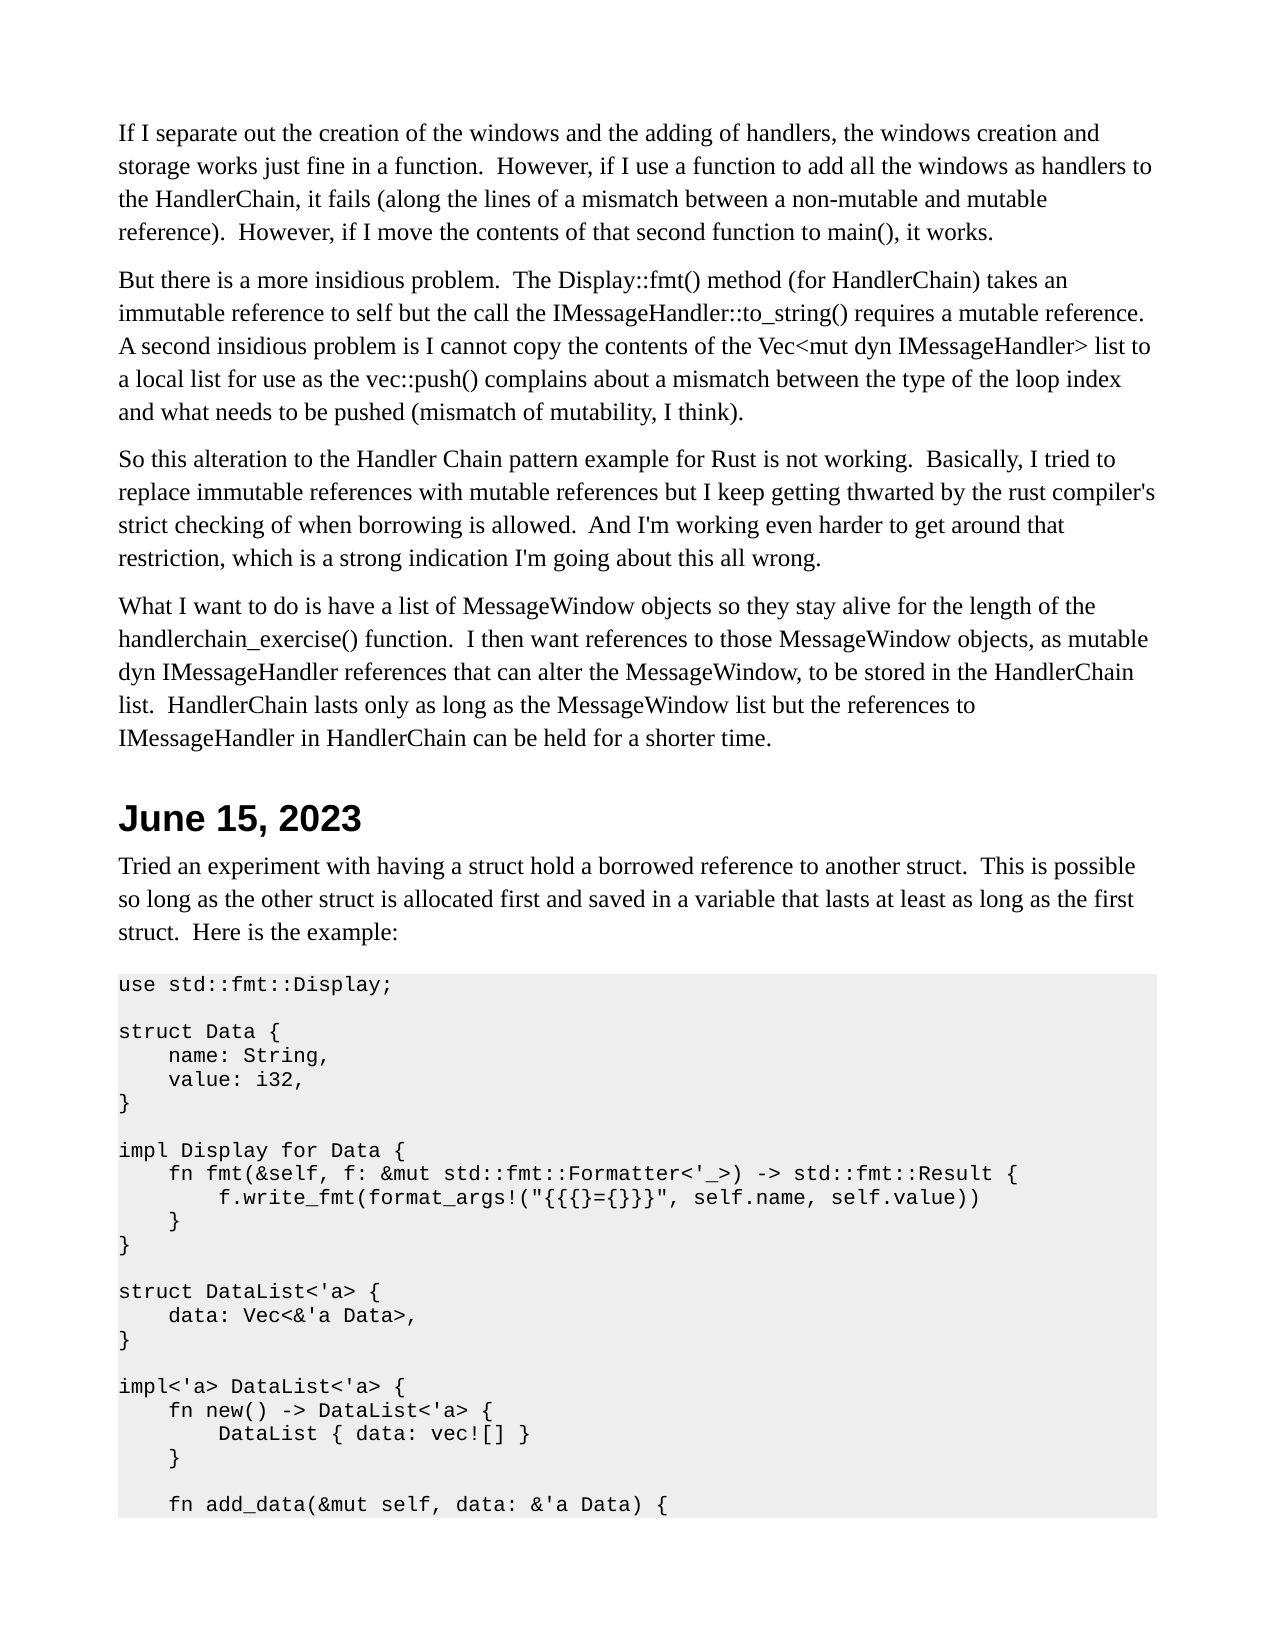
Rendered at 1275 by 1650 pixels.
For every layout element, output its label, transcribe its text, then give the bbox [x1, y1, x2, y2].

text } [118, 1447, 1157, 1471]
text struct Data { [118, 1021, 1157, 1045]
text value: i32, [118, 1069, 1157, 1092]
text If I separate out the creation of the windows and the adding of handlers, the windows creation and storage works just fine in a function. However, if I use a function to add all the windows as handlers to the HandlerChain, it fails (along the lines of a mismatch between a non-mutable and mutable reference). However, if I move the contents of that second function to main(), it works. [118, 118, 1157, 246]
text fn fmt(&self, f: &mut std::fmt::Formatter<'_>) -> std::fmt::Result { [118, 1163, 1157, 1187]
text Tried an experiment with having a struct hold a borrowed reference to another struct. This is possible so long as the other struct is allocated first and saved in a variable that lasts at least as long as the first struct. Here is the example: [118, 851, 1157, 946]
subtitle June 15, 2023 [118, 796, 1157, 839]
text } [118, 1092, 1157, 1116]
text impl Display for Data { [118, 1139, 1157, 1163]
text DataList { data: vec![] } [118, 1423, 1157, 1447]
text data: Vec<&'a Data>, [118, 1305, 1157, 1329]
text But there is a more insidious problem. The Display::fmt() method (for HandlerChain) takes an immutable reference to self but the call the IMessageHandler::to_string() requires a mutable reference. A second insidious problem is I cannot copy the contents of the Vec<mut dyn IMessageHandler> list to a local list for use as the vec::push() complains about a mismatch between the type of the loop index and what needs to be pushed (mismatch of mutability, I think). [118, 265, 1157, 426]
text impl<'a> DataList<'a> { [118, 1376, 1157, 1400]
text name: String, [118, 1045, 1157, 1069]
text } [118, 1329, 1157, 1352]
text use std::fmt::Display; [118, 974, 1157, 998]
text fn add_data(&mut self, data: &'a Data) { [118, 1494, 1157, 1518]
text } [118, 1211, 1157, 1234]
text } [118, 1234, 1157, 1258]
text So this alteration to the Handler Chain pattern example for Rust is not working. Basically, I tried to replace immutable references with mutable references but I keep getting thwarted by the rust compiler's strict checking of when borrowing is allowed. And I'm working even harder to get around that restriction, which is a strong indication I'm going about this all wrong. [118, 444, 1157, 572]
text What I want to do is have a list of MessageWindow objects so they stay alive for the length of the handlerchain_exercise() function. I then want references to those MessageWindow objects, as mutable dyn IMessageHandler references that can alter the MessageWindow, to be stored in the HandlerChain list. HandlerChain lasts only as long as the MessageWindow list but the references to IMessageHandler in HandlerChain can be held for a shorter time. [118, 591, 1157, 752]
text struct DataList<'a> { [118, 1281, 1157, 1305]
text f.write_fmt(format_args!("{{{}={}}}", self.name, self.value)) [118, 1187, 1157, 1211]
text fn new() -> DataList<'a> { [118, 1400, 1157, 1423]
